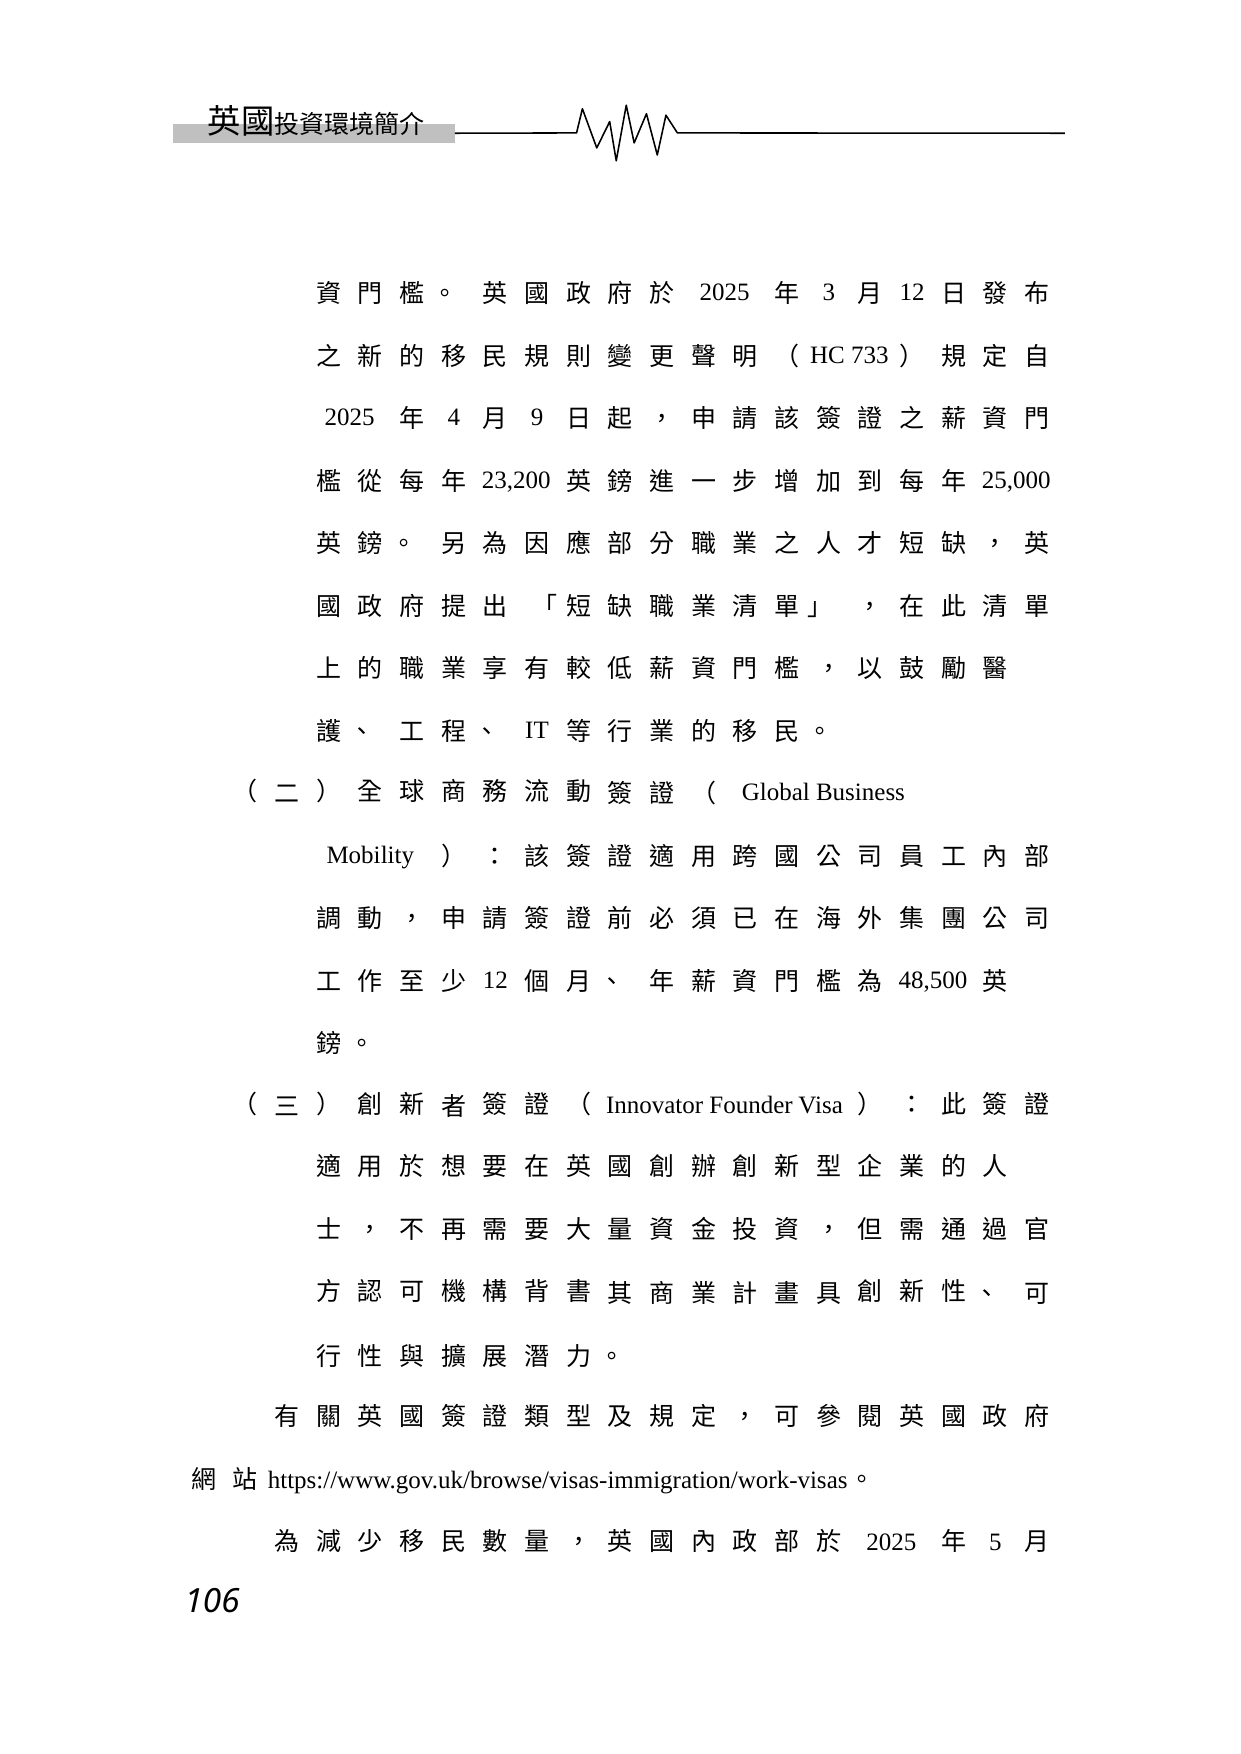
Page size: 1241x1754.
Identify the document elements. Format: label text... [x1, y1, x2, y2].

text 資門檻。英國政府於2025年3月12日發布之新的移民規則變更聲明（HC 733）規定自2025年4月9日起，申請該簽證之薪資門檻從每年23,200英鎊進一步增加到每年25,000英鎊。另為因應部分職業之人才短缺，英國政府提出「短缺職業清單」，在此清單上的職業享有較低薪資門檻，以鼓勵醫護、工程、IT等行業的移民。 [207, 250, 1058, 750]
text 有關英國簽證類型及規定，可參閱英國政府網站https://www.gov.uk/browse/visas-immigration/work-visas。 [183, 1375, 1058, 1500]
text （二）全球商務流動簽證（Global Business Mobility）：該簽證適用跨國公司員工內部調動，申請簽證前必須已在海外集團公司工作至少12個月、年薪資門檻為48,500英鎊。 [207, 750, 1058, 1063]
text 為減少移民數量，英國內政部於2025年5月 [183, 1500, 1058, 1563]
text （三）創新者簽證（Innovator Founder Visa）：此簽證適用於想要在英國創辦創新型企業的人士，不再需要大量資金投資，但需通過官方認可機構背書其商業計畫具創新性、可行性與擴展潛力。 [207, 1063, 1058, 1375]
